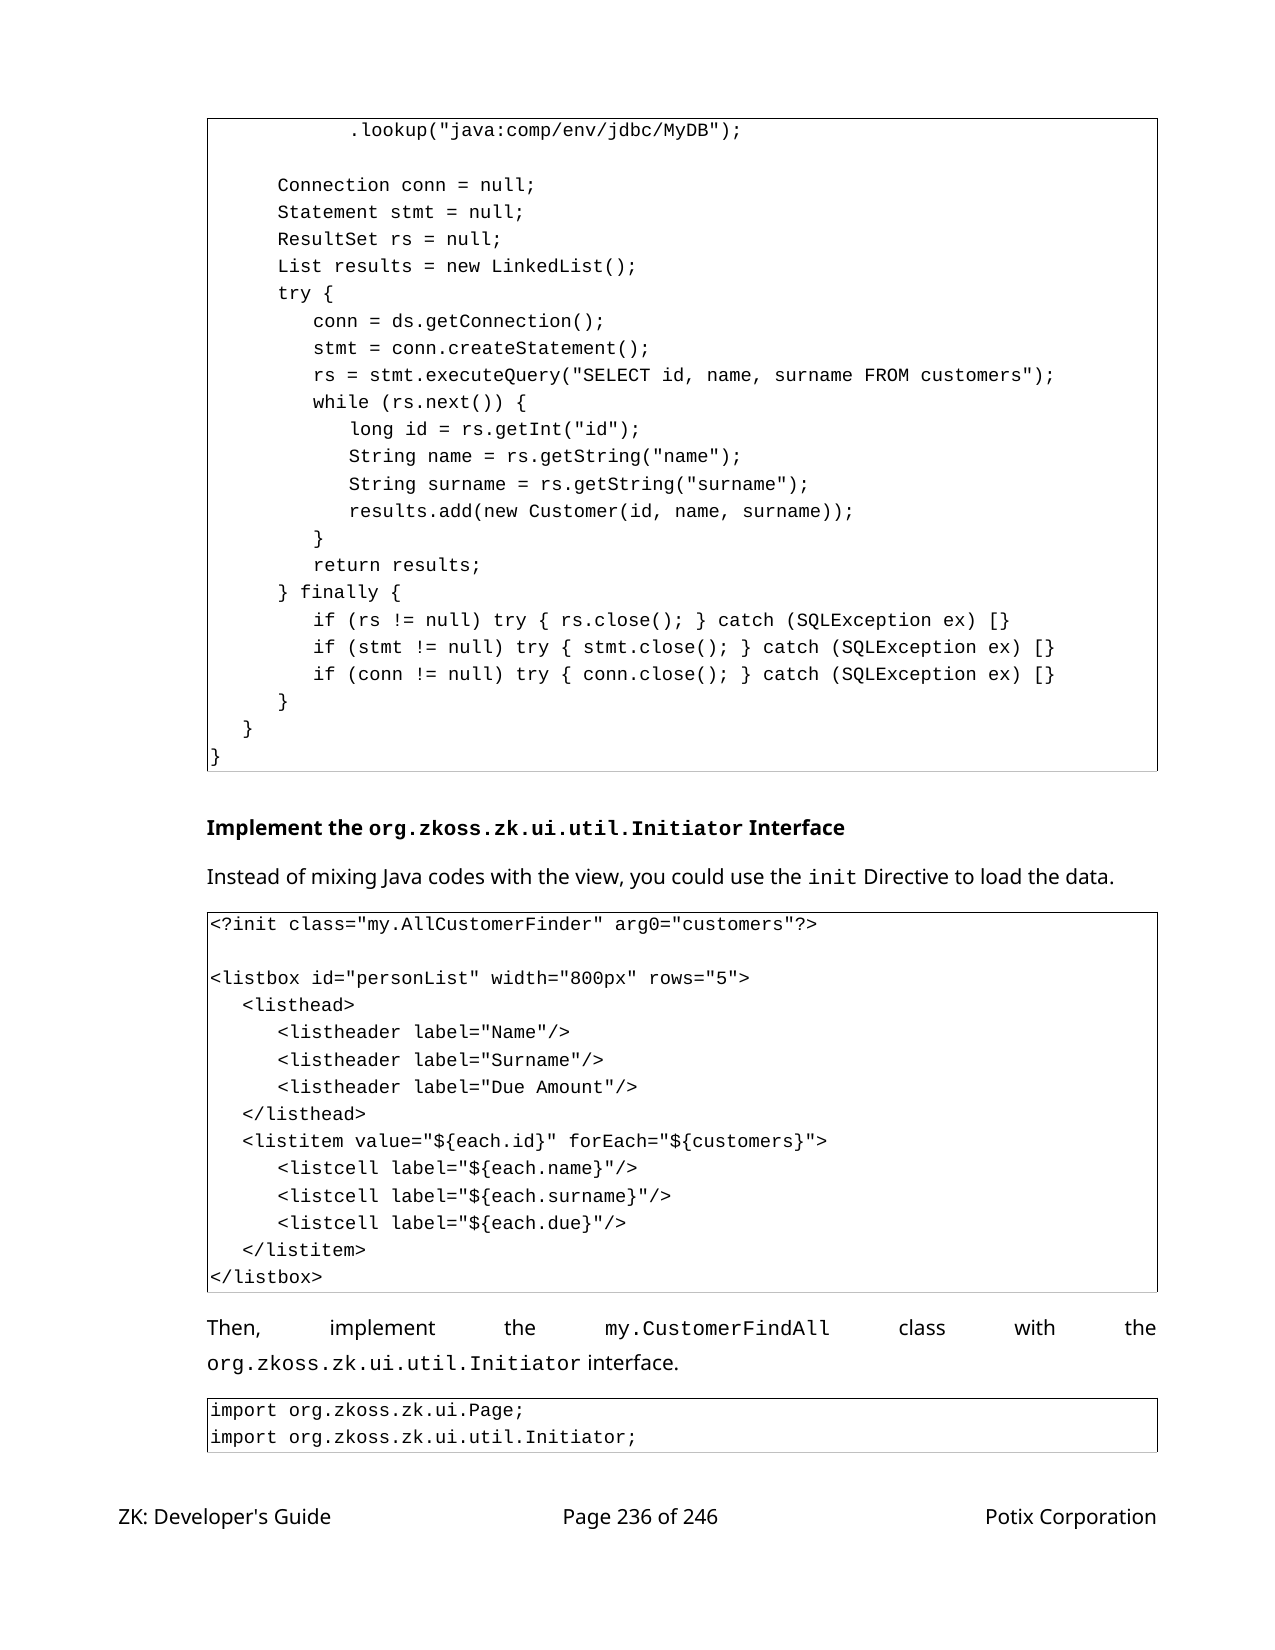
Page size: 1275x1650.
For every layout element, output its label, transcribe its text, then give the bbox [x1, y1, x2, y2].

text results.add(new Customer(id, name, surname)); [208, 499, 1157, 523]
text if (conn != null) try { conn.close(); } catch (SQLException ex) [} [208, 662, 1157, 686]
text <listheader label="Name"/> [208, 1020, 1157, 1044]
text </listbox> [208, 1265, 1157, 1292]
text rs = stmt.executeQuery("SELECT id, name, surname FROM customers"); [208, 363, 1157, 387]
text ResultSet rs = null; [208, 227, 1157, 251]
subtitle Implement the org.zkoss.zk.ui.util.Initiator Interface [207, 813, 1157, 842]
text while (rs.next()) { [208, 390, 1157, 414]
text return results; [208, 553, 1157, 577]
text conn = ds.getConnection(); [208, 308, 1157, 333]
text .lookup("java:comp/env/jdbc/MyDB"); [208, 119, 1157, 142]
text <listcell label="${each.due}"/> [208, 1211, 1157, 1235]
text import org.zkoss.zk.ui.Page; [208, 1399, 1157, 1422]
text <listheader label="Due Amount"/> [208, 1075, 1157, 1099]
text } [208, 526, 1157, 550]
text if (rs != null) try { rs.close(); } catch (SQLException ex) [} [208, 607, 1157, 632]
text long id = rs.getInt("id"); [208, 417, 1157, 441]
text <listbox id="personList" width="800px" rows="5"> [208, 966, 1157, 990]
text <?init class="my.AllCustomerFinder" arg0="customers"?> [208, 913, 1157, 936]
text try { [208, 281, 1157, 306]
text } finally { [208, 580, 1157, 604]
text <listhead> [208, 993, 1157, 1017]
text </listhead> [208, 1102, 1157, 1126]
text Statement stmt = null; [208, 200, 1157, 224]
text Connection conn = null; [208, 172, 1157, 197]
text } [208, 716, 1157, 741]
text List results = new LinkedList(); [208, 254, 1157, 278]
text <listitem value="${each.id}" forEach="${customers}"> [208, 1129, 1157, 1153]
text if (stmt != null) try { stmt.close(); } catch (SQLException ex) [} [208, 635, 1157, 659]
text Instead of mixing Java codes with the view, you could use the init Directive to load the data. [207, 862, 1157, 891]
text <listheader label="Surname"/> [208, 1047, 1157, 1072]
text String name = rs.getString("name"); [208, 444, 1157, 469]
text <listcell label="${each.surname}"/> [208, 1183, 1157, 1208]
text String surname = rs.getString("surname"); [208, 472, 1157, 496]
text import org.zkoss.zk.ui.util.Initiator; [208, 1425, 1157, 1452]
text </listitem> [208, 1238, 1157, 1262]
text Then, implement the my.CustomerFindAll class with the org.zkoss.zk.ui.util.Initiator interface. [207, 1313, 1157, 1377]
text } [208, 743, 1157, 771]
text } [208, 689, 1157, 713]
text <listcell label="${each.name}"/> [208, 1156, 1157, 1181]
text stmt = conn.createStatement(); [208, 336, 1157, 360]
